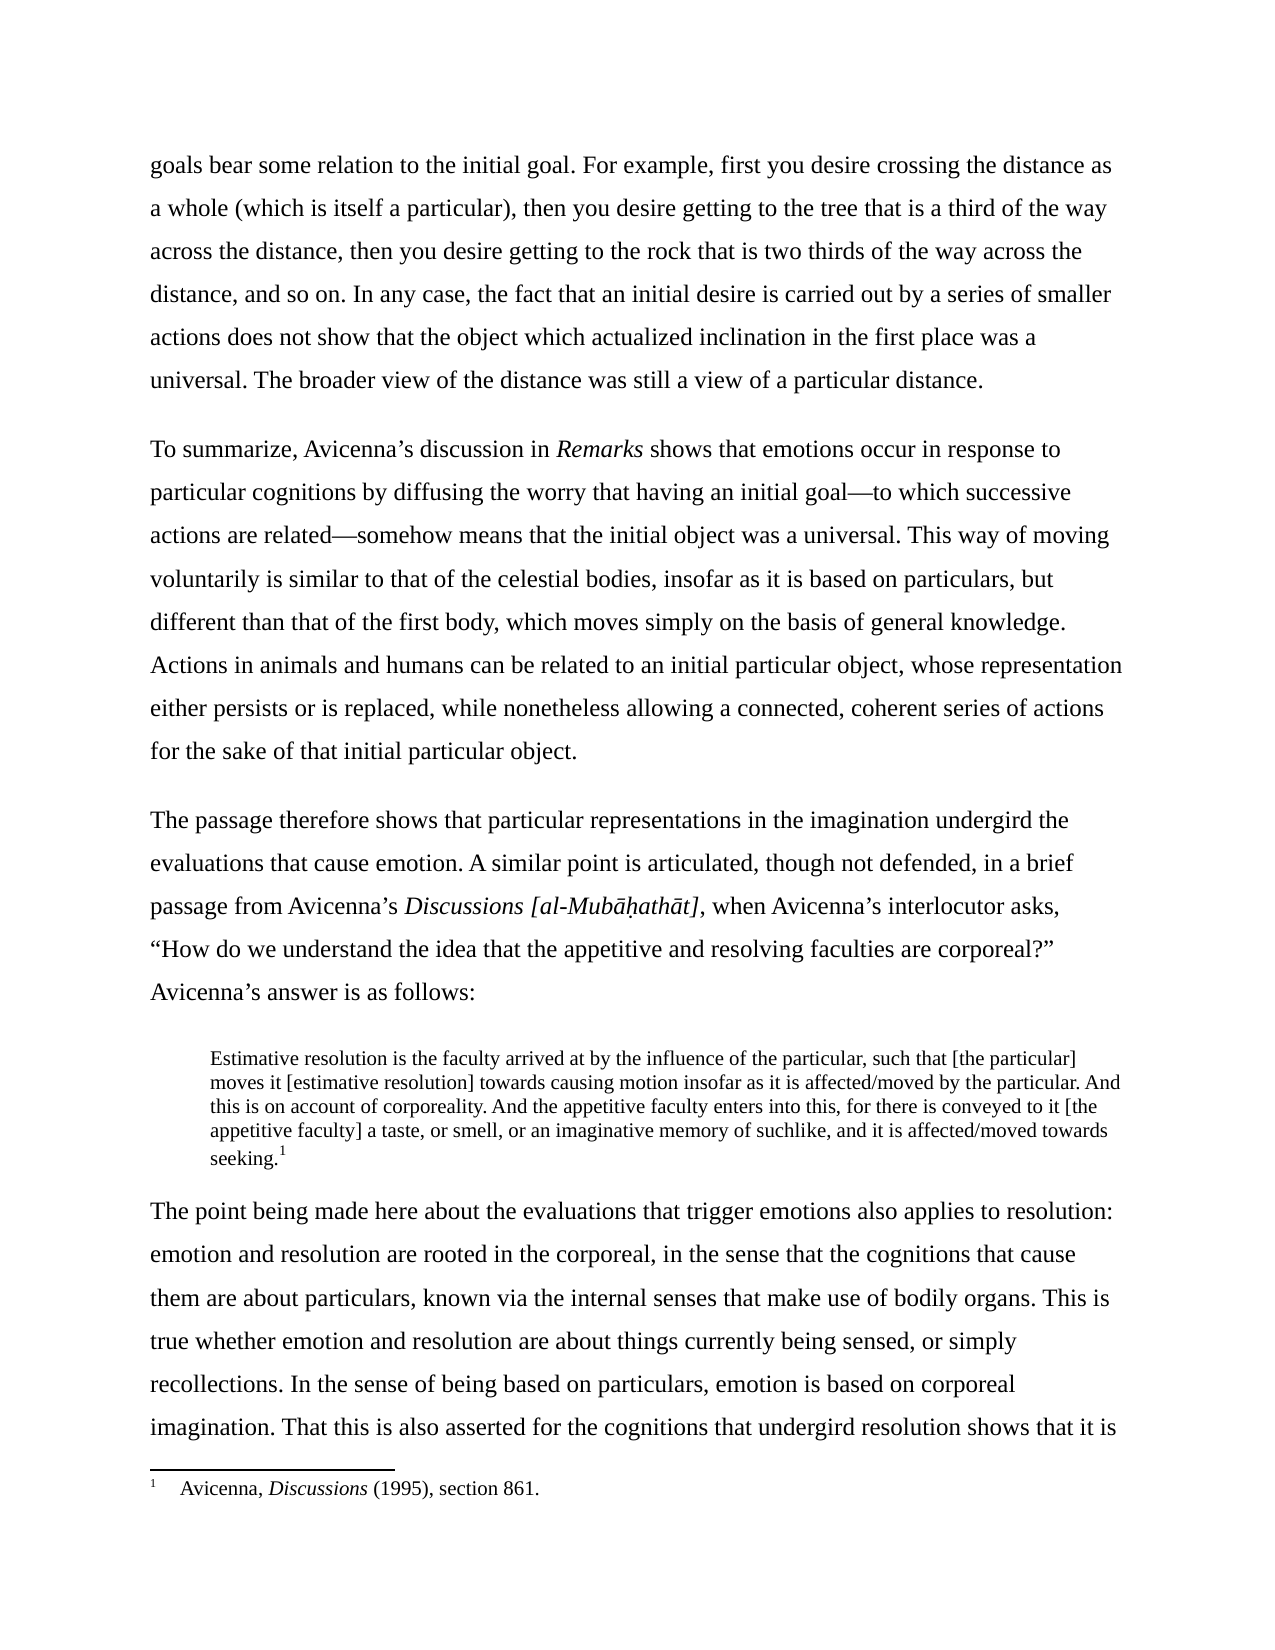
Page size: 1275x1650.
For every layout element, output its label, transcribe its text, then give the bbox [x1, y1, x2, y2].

text Estimative resolution is the faculty arrived at by the influence of the particular, such that [the particular] moves it [estimative resolution] towards causing motion insofar as it is affected/moved by the particular. And this is on account of corporeality. And the appetitive faculty enters into this, for there is conveyed to it [the appetitive faculty] a taste, or smell, or an imaginative memory of suchlike, and it is affected/moved towards seeking. [210, 1046, 1125, 1171]
text goals bear some relation to the initial goal. For example, first you desire crossing the distance as a whole (which is itself a particular), then you desire getting to the tree that is a third of the way across the distance, then you desire getting to the rock that is two thirds of the way across the distance, and so on. In any case, the fact that an initial desire is carried out by a series of smaller actions does not show that the object which actualized inclination in the first place was a universal. The broader view of the distance was still a view of a particular distance. [150, 150, 1125, 394]
text To summarize, Avicenna’s discussion in Remarks shows that emotions occur in response to particular cognitions by diffusing the worry that having an initial goal—to which successive actions are related—somehow means that the initial object was a universal. This way of moving voluntarily is similar to that of the celestial bodies, insofar as it is based on particulars, but different than that of the first body, which moves simply on the basis of general knowledge. Actions in animals and humans can be related to an initial particular object, whose representation either persists or is replaced, while nonetheless allowing a connected, coherent series of actions for the sake of that initial particular object. [150, 434, 1125, 765]
text The point being made here about the evaluations that trigger emotions also applies to resolution: emotion and resolution are rooted in the corporeal, in the sense that the cognitions that cause them are about particulars, known via the internal senses that make use of bodily organs. This is true whether emotion and resolution are about things currently being sensed, or simply recollections. In the sense of being based on particulars, emotion is based on corporeal imagination. That this is also asserted for the cognitions that undergird resolution shows that it is [150, 1196, 1125, 1441]
text The passage therefore shows that particular representations in the imagination undergird the evaluations that cause emotion. A similar point is articulated, though not defended, in a brief passage from Avicenna’s Discussions [al-Mubāḥathāt], when Avicenna’s interlocutor asks, “How do we understand the idea that the appetitive and resolving faculties are corporeal?” Avicenna’s answer is as follows: [150, 805, 1125, 1006]
text Avicenna, Discussions (1995), section 861. [150, 1476, 1125, 1500]
